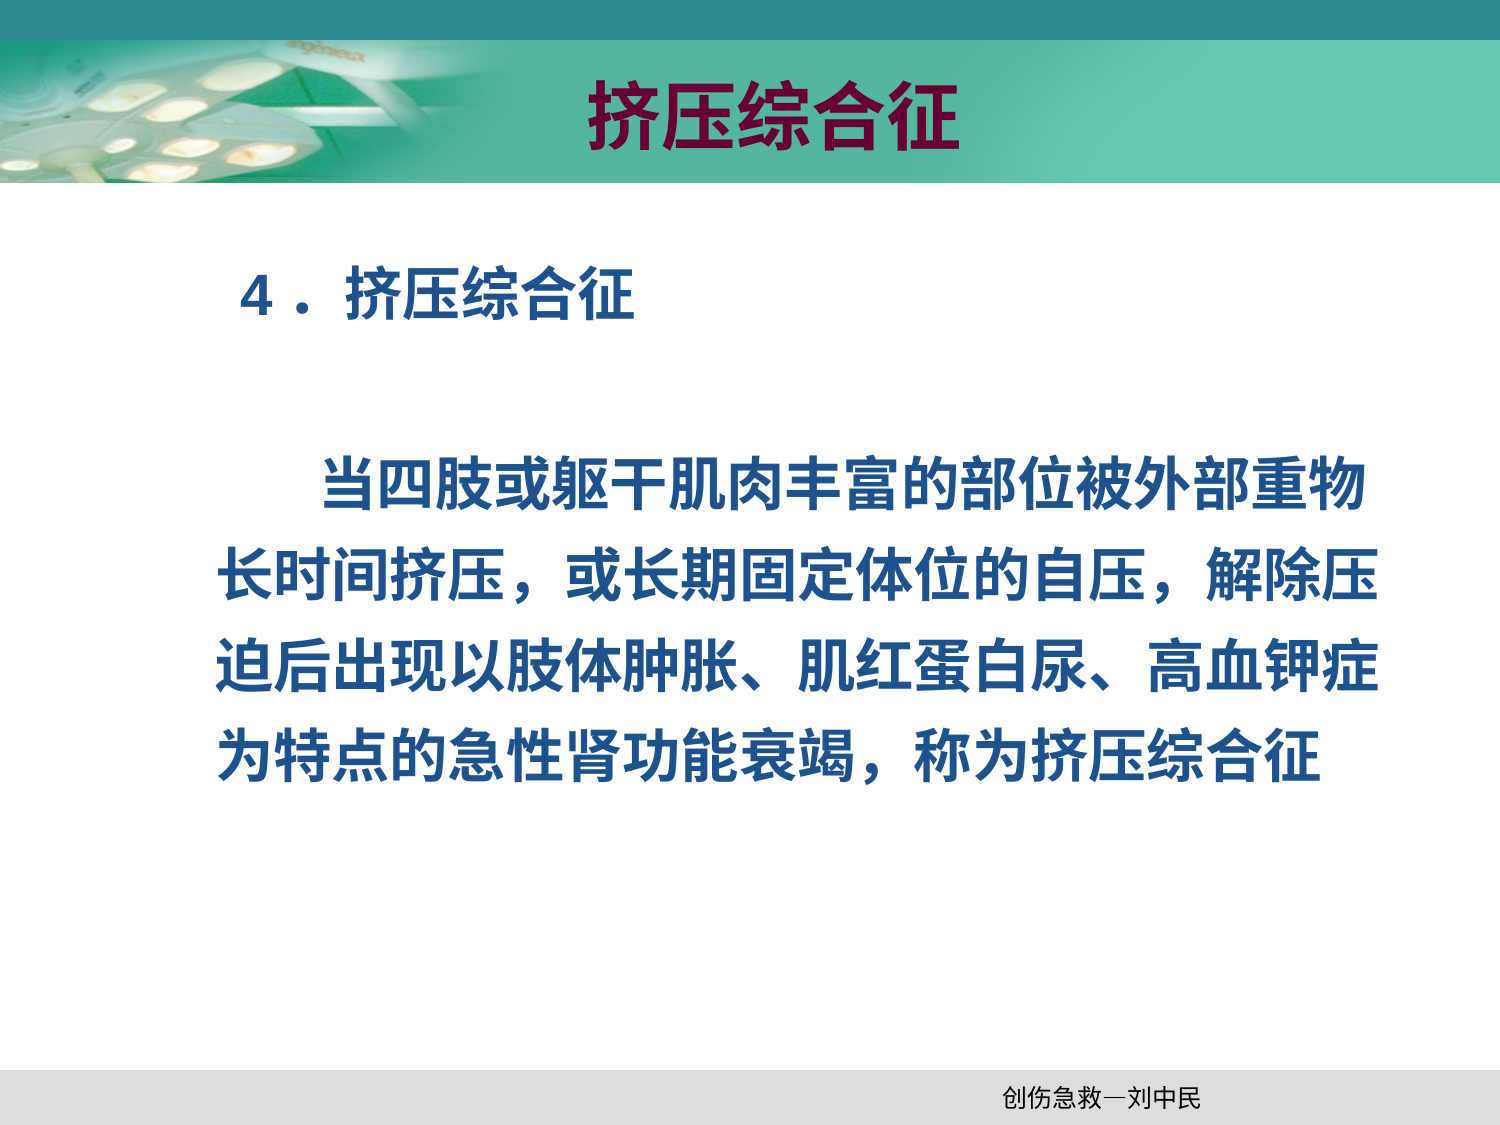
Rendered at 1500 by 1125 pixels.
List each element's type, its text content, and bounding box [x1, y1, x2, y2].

list 4．挤压综合征 当四肢或躯干肌肉丰富的部位被外部重物长时间挤压，或长期固定体位的自压，解除压迫后出现以肢体肿胀、肌红蛋白尿、高血钾症为特点的急性肾功能衰竭，称为挤压综合征 [87, 249, 1413, 1025]
text_box 创伤急救—刘中民 [987, 1074, 1463, 1125]
title 挤压综合征 [87, 62, 1461, 155]
